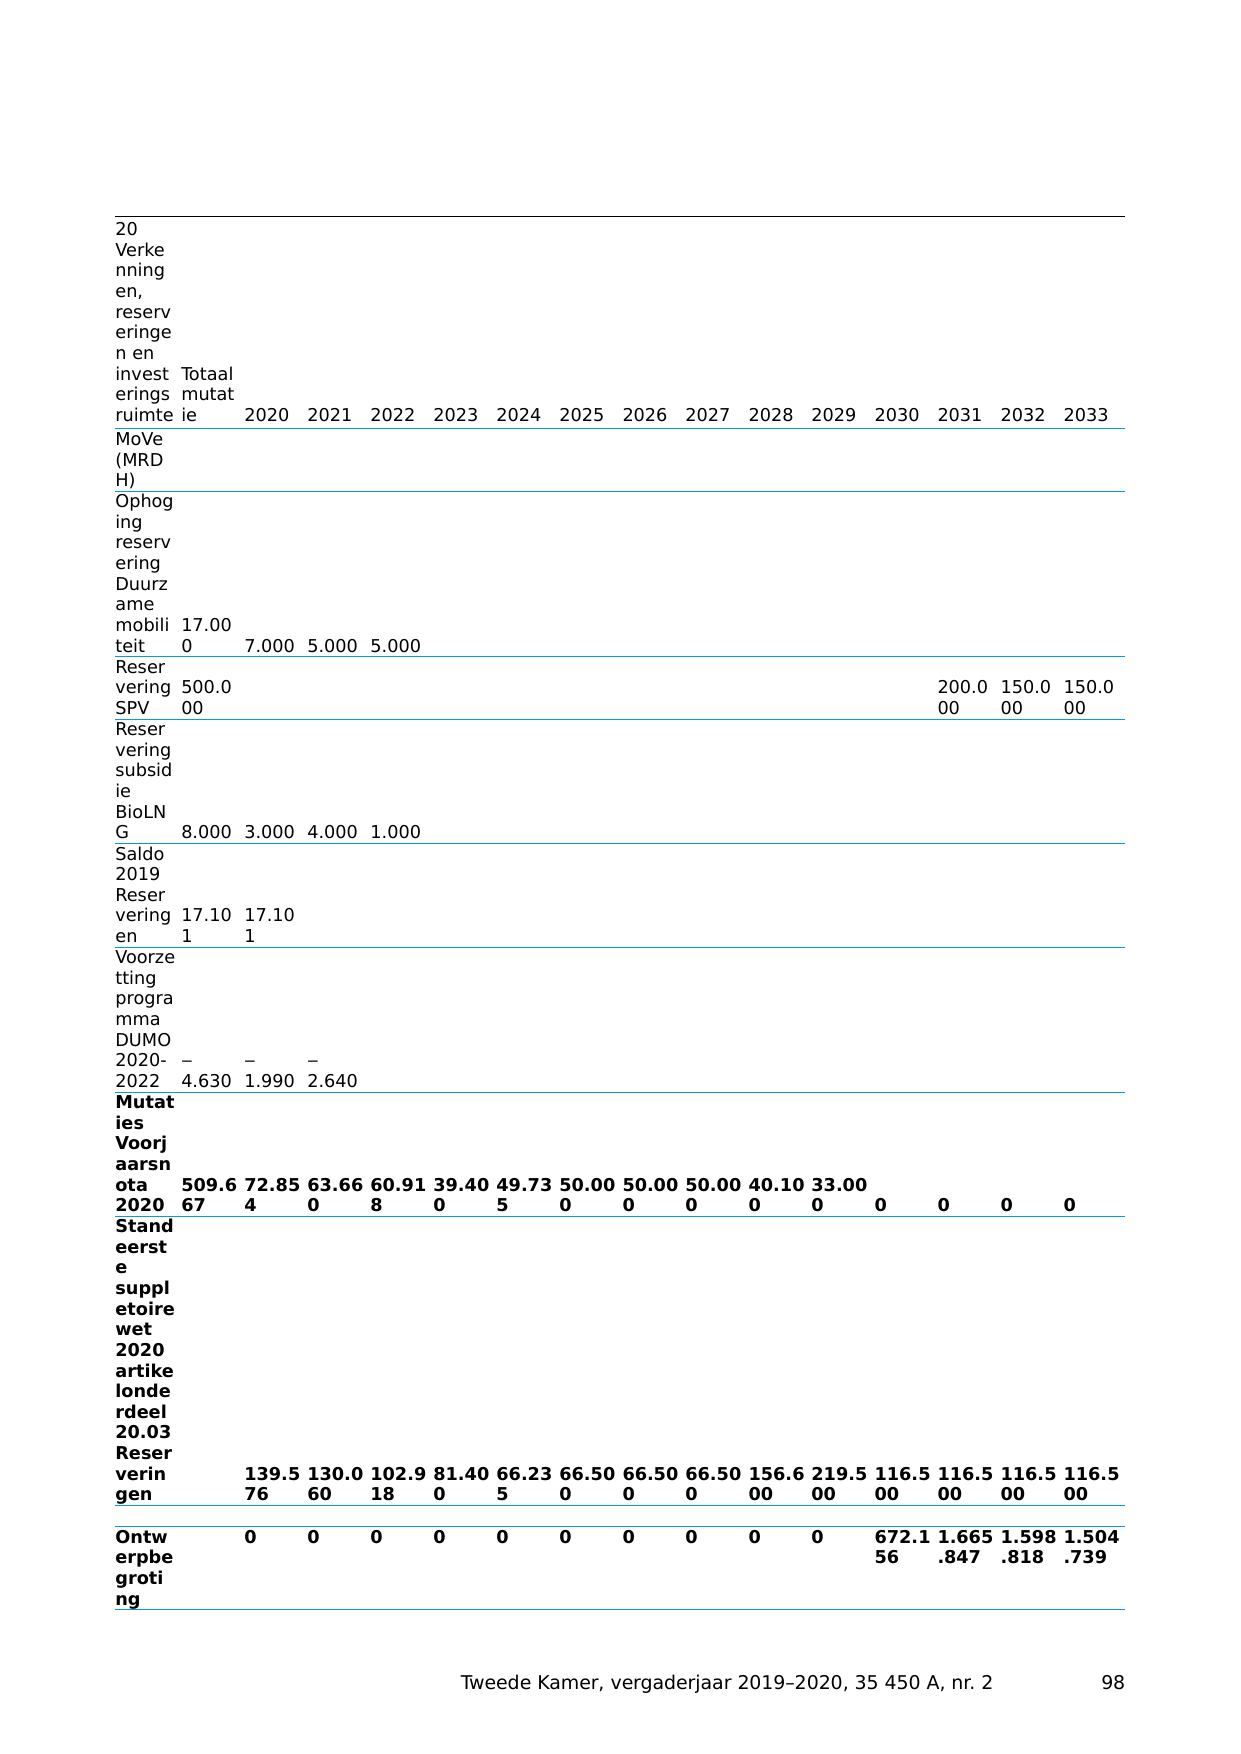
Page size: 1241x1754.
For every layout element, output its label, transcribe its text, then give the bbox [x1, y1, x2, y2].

table_cell [304, 657, 367, 719]
table_cell 20 Verkenningen, reserveringen en investeringsruimte [115, 217, 178, 428]
table_cell 17.101 [241, 844, 304, 947]
table_cell 150.000 [998, 657, 1060, 719]
table_cell 0 [808, 1527, 871, 1609]
table_cell 50.000 [682, 1093, 745, 1216]
table_cell [556, 429, 619, 491]
table_cell [556, 948, 619, 1091]
table_cell 0 [871, 1093, 934, 1216]
table_cell 2032 [998, 217, 1060, 428]
table_cell [430, 429, 493, 491]
table_cell [682, 657, 745, 719]
table_cell [367, 844, 430, 947]
table_cell [556, 844, 619, 947]
table_cell [619, 657, 682, 719]
table_cell [493, 844, 556, 947]
table_cell [682, 492, 745, 656]
table_cell 0 [745, 1527, 808, 1609]
table_cell [808, 720, 871, 843]
table_cell [808, 844, 871, 947]
table_cell [1060, 429, 1125, 491]
table_cell [808, 1506, 871, 1526]
table_cell Reservering SPV [115, 657, 178, 719]
table_cell ‒ 4.630 [178, 948, 241, 1091]
table_cell 1.665.847 [934, 1527, 997, 1609]
table_cell 0 [304, 1527, 367, 1609]
table_cell 219.500 [808, 1217, 871, 1505]
table_cell [934, 1506, 997, 1526]
table_cell 2028 [745, 217, 808, 428]
table_cell Mutaties Voorjaarsnota 2020 [115, 1093, 178, 1216]
table_cell [871, 492, 934, 656]
table_cell [1060, 492, 1125, 656]
table_cell [304, 429, 367, 491]
table_cell [619, 429, 682, 491]
table_cell [493, 720, 556, 843]
table_header Artikel 20 Verkenningen, reserveringen en investeringsruimte [115, 191, 1125, 216]
table_cell 0 [998, 1093, 1060, 1216]
table_cell [998, 492, 1060, 656]
table_cell [367, 948, 430, 1091]
table_cell 0 [934, 1093, 997, 1216]
table_cell [241, 429, 304, 491]
table_cell [493, 948, 556, 1091]
table_cell 66.235 [493, 1217, 556, 1505]
table_cell 2022 [367, 217, 430, 428]
table_cell 150.000 [1060, 657, 1125, 719]
table_cell [367, 657, 430, 719]
table_cell [556, 657, 619, 719]
table_cell [682, 844, 745, 947]
table_cell 0 [619, 1527, 682, 1609]
table_cell ‒ 1.990 [241, 948, 304, 1091]
table_cell 50.000 [619, 1093, 682, 1216]
table_cell 2033 [1060, 217, 1125, 428]
table_cell [556, 720, 619, 843]
table_cell 1.504.739 [1060, 1527, 1125, 1609]
table_cell [998, 844, 1060, 947]
table_cell 116.500 [934, 1217, 997, 1505]
table_cell Ophoging reservering Duurzame mobiliteit [115, 492, 178, 656]
table_cell 0 [682, 1527, 745, 1609]
table_cell 2029 [808, 217, 871, 428]
table_cell 2023 [430, 217, 493, 428]
table_cell [556, 1506, 619, 1526]
table_cell [493, 1506, 556, 1526]
table_cell [430, 948, 493, 1091]
table_cell [808, 429, 871, 491]
table_cell [745, 948, 808, 1091]
table_cell [682, 948, 745, 1091]
table_cell Ontwerpbegroting [115, 1527, 178, 1609]
table_cell [304, 1506, 367, 1526]
table_cell [1060, 844, 1125, 947]
table_cell [682, 720, 745, 843]
table_cell [871, 720, 934, 843]
table_cell [493, 657, 556, 719]
table_cell 50.000 [556, 1093, 619, 1216]
table_cell [619, 720, 682, 843]
table_cell [871, 1506, 934, 1526]
table_cell [998, 429, 1060, 491]
table_cell 8.000 [178, 720, 241, 843]
table_cell Saldo 2019 Reserveringen [115, 844, 178, 947]
table_cell 81.400 [430, 1217, 493, 1505]
table_cell [1060, 948, 1125, 1091]
table_cell [808, 492, 871, 656]
table_cell 5.000 [304, 492, 367, 656]
table_cell [998, 948, 1060, 1091]
table_cell [619, 1506, 682, 1526]
table_cell [934, 492, 997, 656]
table_cell [934, 429, 997, 491]
table_cell [241, 657, 304, 719]
table_cell [745, 844, 808, 947]
table_cell 156.600 [745, 1217, 808, 1505]
table_cell [745, 720, 808, 843]
table_cell [430, 720, 493, 843]
table_cell [556, 492, 619, 656]
table_cell [493, 492, 556, 656]
table_cell [367, 429, 430, 491]
table_cell 2020 [241, 217, 304, 428]
table_cell ‒ 2.640 [304, 948, 367, 1091]
table_cell [430, 1506, 493, 1526]
table_cell 500.000 [178, 657, 241, 719]
table_cell [934, 844, 997, 947]
table_cell 17.000 [178, 492, 241, 656]
table_cell [178, 429, 241, 491]
table_cell 672.156 [871, 1527, 934, 1609]
table_cell [430, 492, 493, 656]
table_cell 3.000 [241, 720, 304, 843]
table_cell [241, 1506, 304, 1526]
table_cell 0 [430, 1527, 493, 1609]
table_cell [178, 1506, 241, 1526]
table_cell [934, 720, 997, 843]
table_cell MoVe (MRDH) [115, 429, 178, 491]
table_cell 66.500 [556, 1217, 619, 1505]
table_cell [682, 429, 745, 491]
table_cell 66.500 [619, 1217, 682, 1505]
table_cell 509.667 [178, 1093, 241, 1216]
table_cell [934, 948, 997, 1091]
table_cell [871, 429, 934, 491]
table_cell [178, 1527, 241, 1609]
table_cell [745, 429, 808, 491]
table_cell 60.918 [367, 1093, 430, 1216]
table_cell Voorzetting programma DUMO 2020-2022 [115, 948, 178, 1091]
table_cell [1060, 1506, 1125, 1526]
table_cell [871, 844, 934, 947]
table_cell 39.400 [430, 1093, 493, 1216]
table_cell 5.000 [367, 492, 430, 656]
table_cell 2027 [682, 217, 745, 428]
table_cell [871, 657, 934, 719]
table_cell 0 [493, 1527, 556, 1609]
table_cell 2025 [556, 217, 619, 428]
table_cell 72.854 [241, 1093, 304, 1216]
table_cell 49.735 [493, 1093, 556, 1216]
table_cell [745, 492, 808, 656]
table_cell [998, 720, 1060, 843]
table_cell [808, 657, 871, 719]
table_cell 116.500 [998, 1217, 1060, 1505]
table_cell [682, 1506, 745, 1526]
table_cell 116.500 [871, 1217, 934, 1505]
table_cell 0 [241, 1527, 304, 1609]
table_cell 1.598.818 [998, 1527, 1060, 1609]
table_cell [115, 1506, 178, 1526]
table_cell [493, 429, 556, 491]
table_cell 4.000 [304, 720, 367, 843]
table_cell Reservering subsidie BioLNG [115, 720, 178, 843]
table_cell [367, 1506, 430, 1526]
table_cell 40.100 [745, 1093, 808, 1216]
table_cell 2024 [493, 217, 556, 428]
table_cell [998, 1506, 1060, 1526]
table_cell [178, 1217, 241, 1505]
table_cell [871, 948, 934, 1091]
table_cell 33.000 [808, 1093, 871, 1216]
table_cell [619, 948, 682, 1091]
table_cell [745, 1506, 808, 1526]
table_cell 0 [1060, 1093, 1125, 1216]
table_cell 0 [367, 1527, 430, 1609]
table_cell 2030 [871, 217, 934, 428]
table_cell 2031 [934, 217, 997, 428]
table_cell Stand eerste suppletoire wet 2020 artikelonderdeel 20.03 Reserveringen [115, 1217, 178, 1505]
table_cell [430, 844, 493, 947]
table_cell [745, 657, 808, 719]
table_cell 17.101 [178, 844, 241, 947]
table_cell 1.000 [367, 720, 430, 843]
table_cell 102.918 [367, 1217, 430, 1505]
table_cell [1060, 720, 1125, 843]
table_cell [808, 948, 871, 1091]
table_cell 66.500 [682, 1217, 745, 1505]
table_cell 2026 [619, 217, 682, 428]
table_cell 63.660 [304, 1093, 367, 1216]
table_cell 139.576 [241, 1217, 304, 1505]
table_cell 200.000 [934, 657, 997, 719]
table_cell [304, 844, 367, 947]
table_cell 2021 [304, 217, 367, 428]
table_cell 116.500 [1060, 1217, 1125, 1505]
table_cell 7.000 [241, 492, 304, 656]
table_cell [619, 844, 682, 947]
table_cell [619, 492, 682, 656]
table_cell 0 [556, 1527, 619, 1609]
table_cell 130.060 [304, 1217, 367, 1505]
table_cell Totaal mutatie [178, 217, 241, 428]
table_cell [430, 657, 493, 719]
